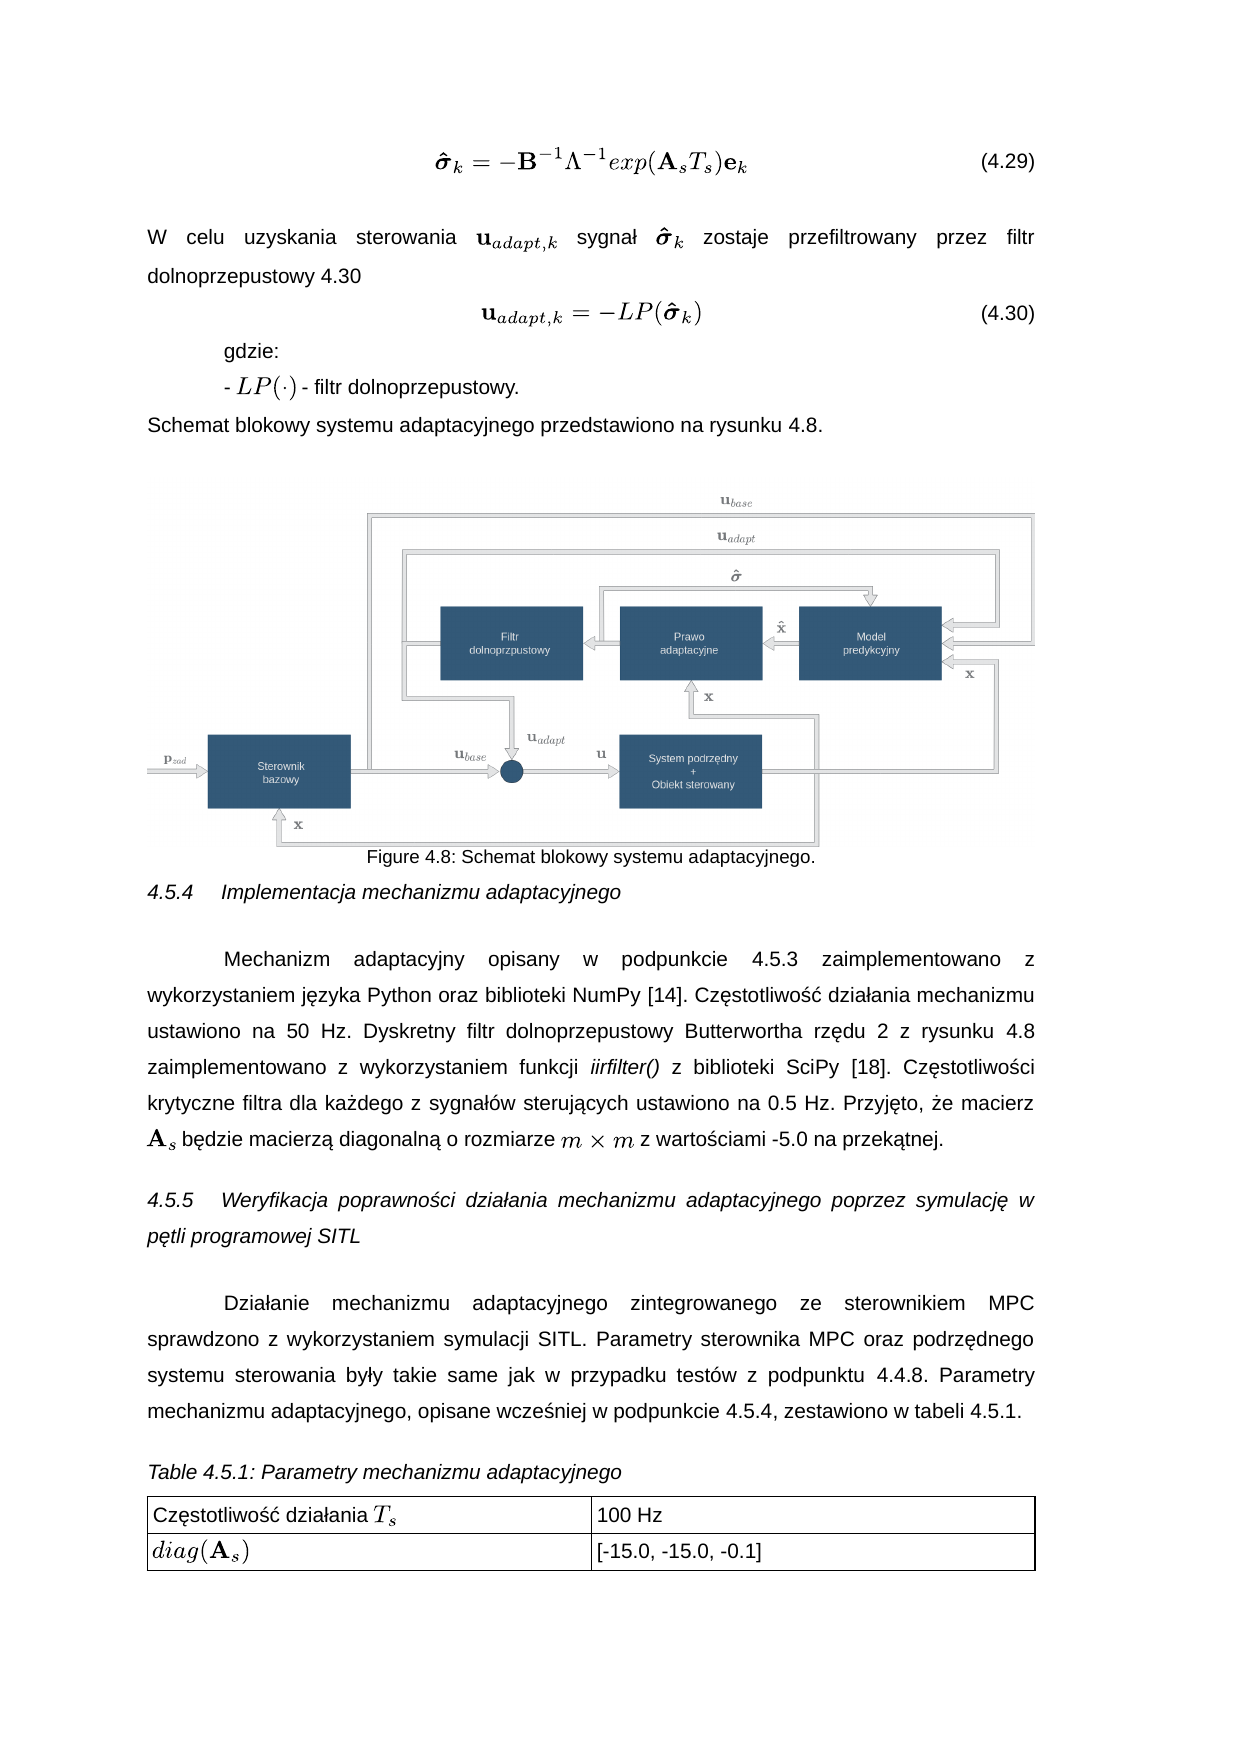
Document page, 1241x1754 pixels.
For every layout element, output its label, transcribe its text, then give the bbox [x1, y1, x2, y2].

text (4.30) [550, 300, 1035, 327]
text W celu uzyskania sterowania sygnał zostaje przefiltrowany przez filtr dolnoprzepustowy 4.30 [147, 225, 1035, 288]
table_header Częstotliwość działania [148, 1497, 591, 1532]
text Schemat blokowy systemu adaptacyjnego przedstawiono na rysunku 4.8. [147, 412, 1035, 436]
text - - filtr dolnoprzepustowy. [147, 374, 1035, 401]
picture [147, 477, 1035, 847]
table_cell [148, 1534, 591, 1570]
text Mechanizm adaptacyjny opisany w podpunkcie 4.5.3 zaimplementowano z wykorzystaniem języka Python oraz biblioteki NumPy [14]. Częstotliwość działania mechanizmu ustawiono na 50 Hz. Dyskretny filtr dolnoprzepustowy Butterwortha rzędu 2 z rysunku 4.8 zaimplementowano z wykorzystaniem funkcji iirfilter() z biblioteki SciPy [18]. Częstotliwości krytyczne filtra dla każdego z sygnałów sterujących ustawiono na 0.5 Hz. Przyjęto, że macierz będzie macierzą diagonalną o rozmiarze z wartościami -5.0 na przekątnej. [147, 947, 1035, 1151]
text Działanie mechanizmu adaptacyjnego zintegrowanego ze sterownikiem MPC sprawdzono z wykorzystaniem symulacji SITL. Parametry sterownika MPC oraz podrzędnego systemu sterowania były takie same jak w przypadku testów z podpunktu 4.4.8. Parametry mechanizmu adaptacyjnego, opisane wcześniej w podpunkcie 4.5.4, zestawiono w tabeli 4.5.1. [147, 1291, 1035, 1423]
text [147, 147, 654, 176]
subtitle Implementacja mechanizmu adaptacyjnego [147, 868, 1035, 904]
text Table 4.5.1: Parametry mechanizmu adaptacyjnego [147, 1459, 1035, 1483]
text Figure 4.8: Schemat blokowy systemu adaptacyjnego. [147, 847, 1035, 868]
table_header 100 Hz [592, 1497, 1034, 1532]
subtitle Weryfikacja poprawności działania mechanizmu adaptacyjnego poprzez symulację w pętli programowej SITL [147, 1188, 1035, 1248]
text (4.29) [603, 147, 1035, 176]
table_cell [-15.0, -15.0, -0.1] [592, 1534, 1034, 1570]
text gdzie: [147, 338, 1035, 362]
subtitle [147, 465, 1035, 477]
text [147, 300, 661, 327]
